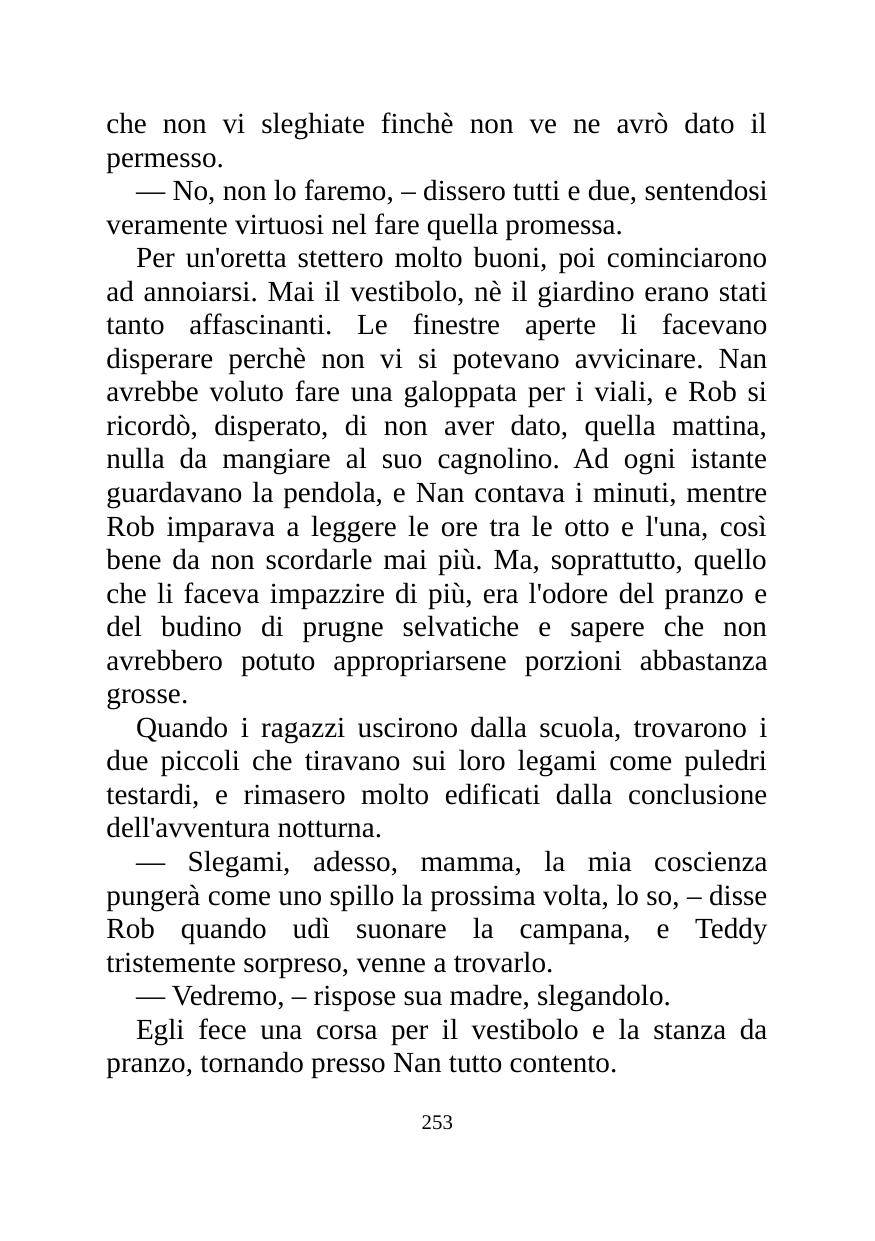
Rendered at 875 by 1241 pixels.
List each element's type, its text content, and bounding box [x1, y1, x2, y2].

text Egli fece una corsa per il vestibolo e la stanza da pranzo, tornando presso Nan tutto contento. [106, 1012, 768, 1079]
text — Vedremo, – rispose sua madre, slegandolo. [106, 978, 768, 1012]
text — No, non lo faremo, – dissero tutti e due, sentendosi veramente virtuosi nel fare quella promessa. [106, 173, 768, 240]
text Per un'oretta stettero molto buoni, poi cominciarono ad annoiarsi. Mai il vestibolo, nè il giardino erano stati tanto affascinanti. Le finestre aperte li facevano disperare perchè non vi si potevano avvicinare. Nan avrebbe voluto fare una galoppata per i viali, e Rob si ricordò, disperato, di non aver dato, quella mattina, nulla da mangiare al suo cagnolino. Ad ogni istante guardavano la pendola, e Nan contava i minuti, mentre Rob imparava a leggere le ore tra le otto e l'una, così bene da non scordarle mai più. Ma, soprattutto, quello che li faceva impazzire di più, era l'odore del pranzo e del budino di prugne selvatiche e sapere che non avrebbero potuto appropriarsene porzioni abbastanza grosse. [106, 240, 768, 710]
text che non vi sleghiate finchè non ve ne avrò dato il permesso. [106, 106, 768, 173]
text Quando i ragazzi uscirono dalla scuola, trovarono i due piccoli che tiravano sui loro legami come puledri testardi, e rimasero molto edificati dalla conclusione dell'avventura notturna. [106, 710, 768, 844]
text — Slegami, adesso, mamma, la mia coscienza pungerà come uno spillo la prossima volta, lo so, – disse Rob quando udì suonare la campana, e Teddy tristemente sorpreso, venne a trovarlo. [106, 844, 768, 978]
